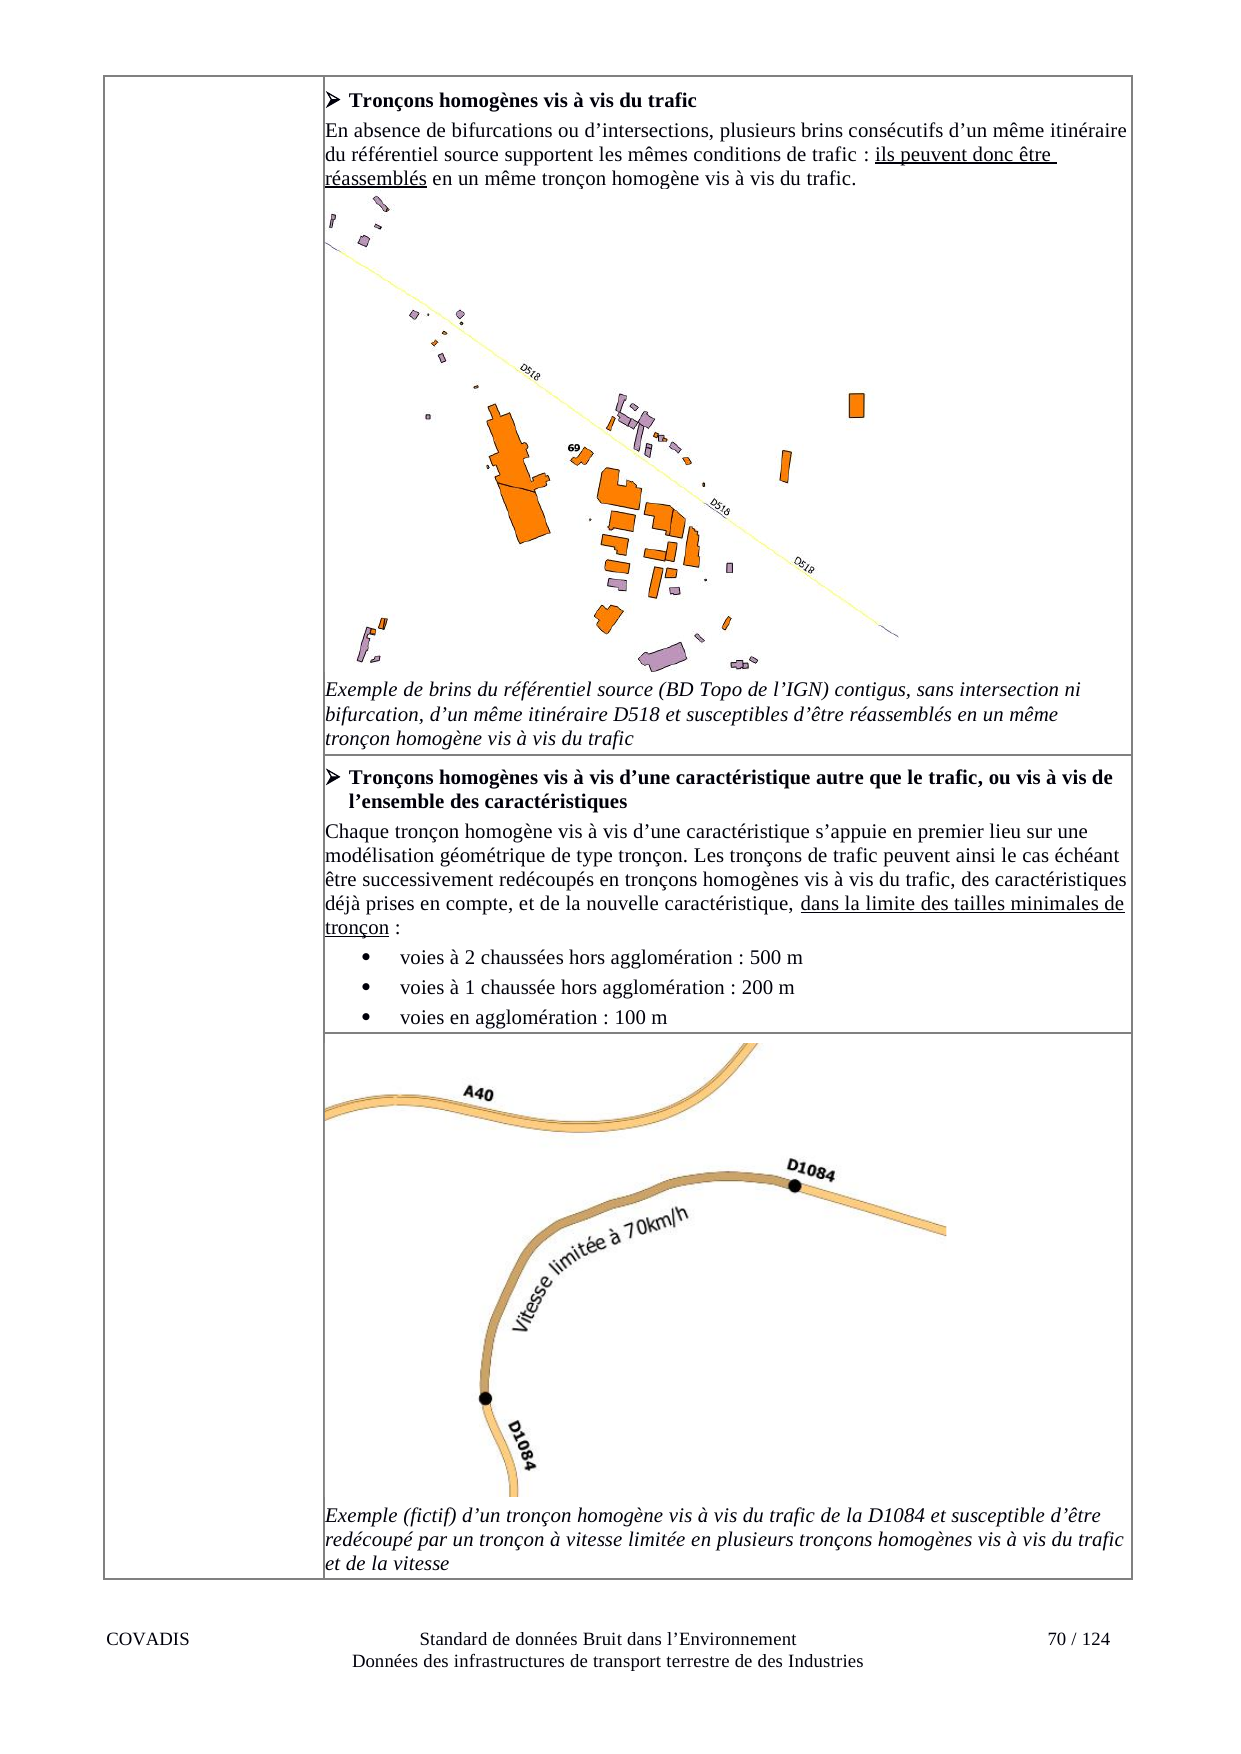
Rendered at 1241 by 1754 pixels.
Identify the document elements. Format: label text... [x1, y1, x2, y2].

picture [324, 1043, 947, 1497]
table_cell Tronçons homogènes vis à vis d’une caractéristique autre que le trafic, ou vis à vis de l’ensemble des caractéristiques Chaque tronçon homogène vis à vis d’une caractéristique s’appuie en premier lieu sur une modélisation géométrique de type tronçon. Les tronçons de trafic peuvent ainsi le cas échéant être successivement redécoupés en tronçons homogènes vis à vis du trafic, des caractéristiques déjà prises en compte, et de la nouvelle caractéristique, dans la limite des tailles minimales de tronçon : voies à 2 chaussées hors agglomération : 500 m voies à 1 chaussée hors agglomération : 200 m voies en agglomération : 100 m [325, 756, 1131, 1032]
table_cell Exemple (fictif) d’un tronçon homogène vis à vis du trafic de la D1084 et susceptible d’être redécoupé par un tronçon à vitesse limitée en plusieurs tronçons homogènes vis à vis du trafic et de la vitesse [325, 1034, 1131, 1577]
picture [324, 189, 899, 672]
table_cell Tronçons homogènes vis à vis du trafic En absence de bifurcations ou d’intersections, plusieurs brins consécutifs d’un même itinéraire du référentiel source supportent les mêmes conditions de trafic : ils peuvent donc être réassemblés en un même tronçon homogène vis à vis du trafic. Exemple de brins du référentiel source (BD Topo de l’IGN) contigus, sans intersection ni bifurcation, d’un même itinéraire D518 et susceptibles d’être réassemblés en un même tronçon homogène vis à vis du trafic [325, 77, 1131, 754]
table_cell [105, 77, 323, 1577]
